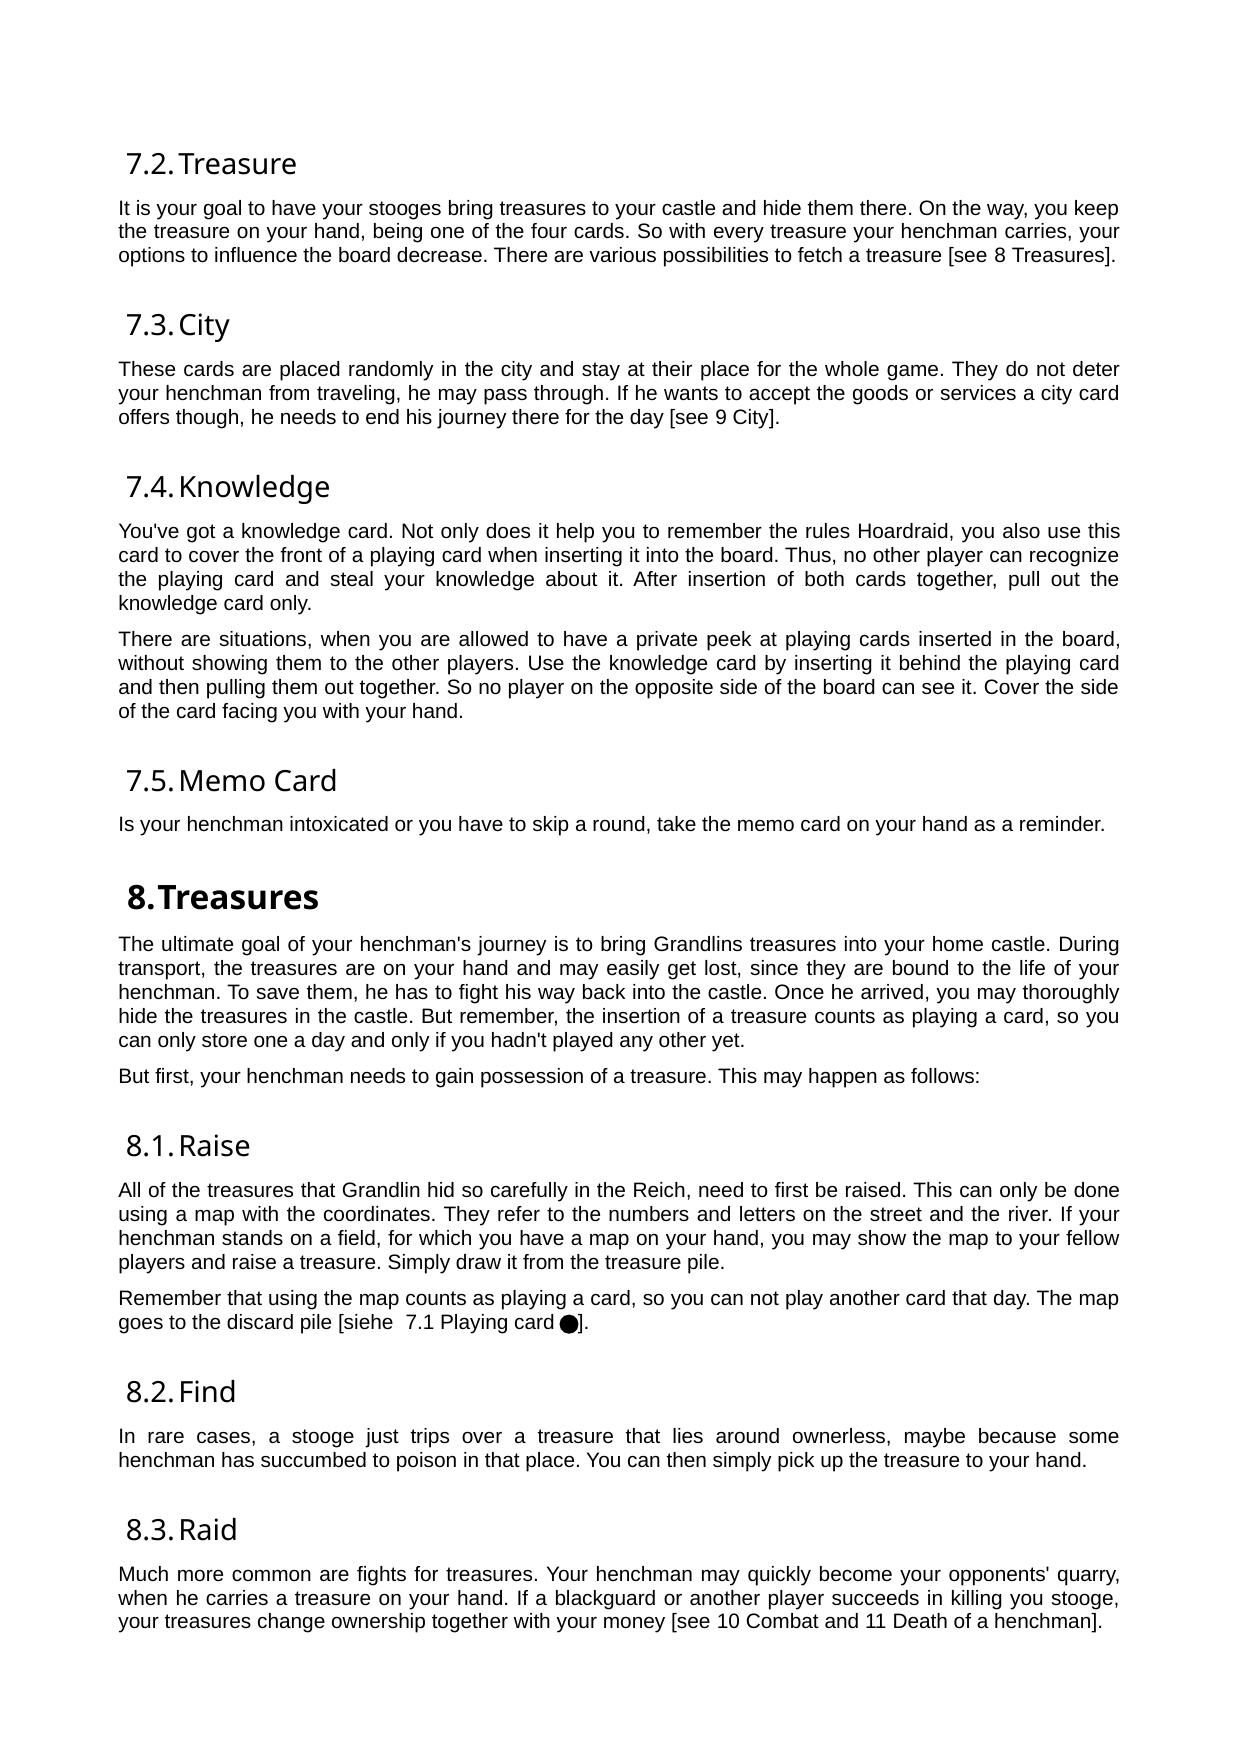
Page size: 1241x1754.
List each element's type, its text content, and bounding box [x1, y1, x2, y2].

subtitle Raid [118, 1509, 1122, 1549]
subtitle Raise [118, 1126, 1122, 1165]
text In rare cases, a stooge just trips over a treasure that lies around ownerless, maybe because some henchman has succumbed to poison in that place. You can then simply pick up the treasure to your hand. [118, 1424, 1122, 1472]
text The ultimate goal of your henchman's journey is to bring Grandlins treasures into your home castle. During transport, the treasures are on your hand and may easily get lost, since they are bound to the life of your henchman. To save them, he has to fight his way back into the castle. Once he arrived, you may thoroughly hide the treasures in the castle. But remember, the insertion of a treasure counts as playing a card, so you can only store one a day and only if you hadn't played any other yet. [118, 932, 1122, 1052]
subtitle Memo Card [118, 760, 1122, 800]
subtitle Treasure [118, 143, 1122, 183]
text All of the treasures that Grandlin hid so carefully in the Reich, need to first be raised. This can only be done using a map with the coordinates. They refer to the numbers and letters on the street and the river. If your henchman stands on a field, for which you have a map on your hand, you may show the map to your fellow players and raise a treasure. Simply draw it from the treasure pile. [118, 1178, 1122, 1274]
text There are situations, when you are allowed to have a private peek at playing cards inserted in the board, without showing them to the other players. Use the knowledge card by inserting it behind the playing card and then pulling them out together. So no player on the opposite side of the board can see it. Cover the side of the card facing you with your hand. [118, 627, 1122, 723]
subtitle Find [118, 1372, 1122, 1411]
subtitle Knowledge [118, 466, 1122, 506]
text Much more common are fights for treasures. Your henchman may quickly become your opponents' quarry, when he carries a treasure on your hand. If a blackguard or another player succeeds in killing you stooge, your treasures change ownership together with your money [see 10. Combat and 11. Death of a henchman]. [118, 1561, 1122, 1633]
subtitle City [118, 305, 1122, 344]
text Remember that using the map counts as playing a card, so you can not play another card that day. The map goes to the discard pile [siehe 7.1. Playing card ]. [118, 1286, 1122, 1334]
text These cards are placed randomly in the city and stay at their place for the whole game. They do not deter your henchman from traveling, he may pass through. If he wants to accept the goods or services a city card offers though, he needs to end his journey there for the day [see 9. City]. [118, 357, 1122, 429]
text It is your goal to have your stooges bring treasures to your castle and hide them there. On the way, you keep the treasure on your hand, being one of the four cards. So with every treasure your henchman carries, your options to influence the board decrease. There are various possibilities to fetch a treasure [see 8. Treasures]. [118, 195, 1122, 267]
text But first, your henchman needs to gain possession of a treasure. This may happen as follows: [118, 1064, 1122, 1088]
text Is your henchman intoxicated or you have to skip a round, take the memo card on your hand as a reminder. [118, 812, 1122, 836]
subtitle Treasures [118, 874, 1122, 919]
text You've got a knowledge card. Not only does it help you to remember the rules Hoardraid, you also use this card to cover the front of a playing card when inserting it into the board. Thus, no other player can recognize the playing card and steal your knowledge about it. After insertion of both cards together, pull out the knowledge card only. [118, 518, 1122, 614]
